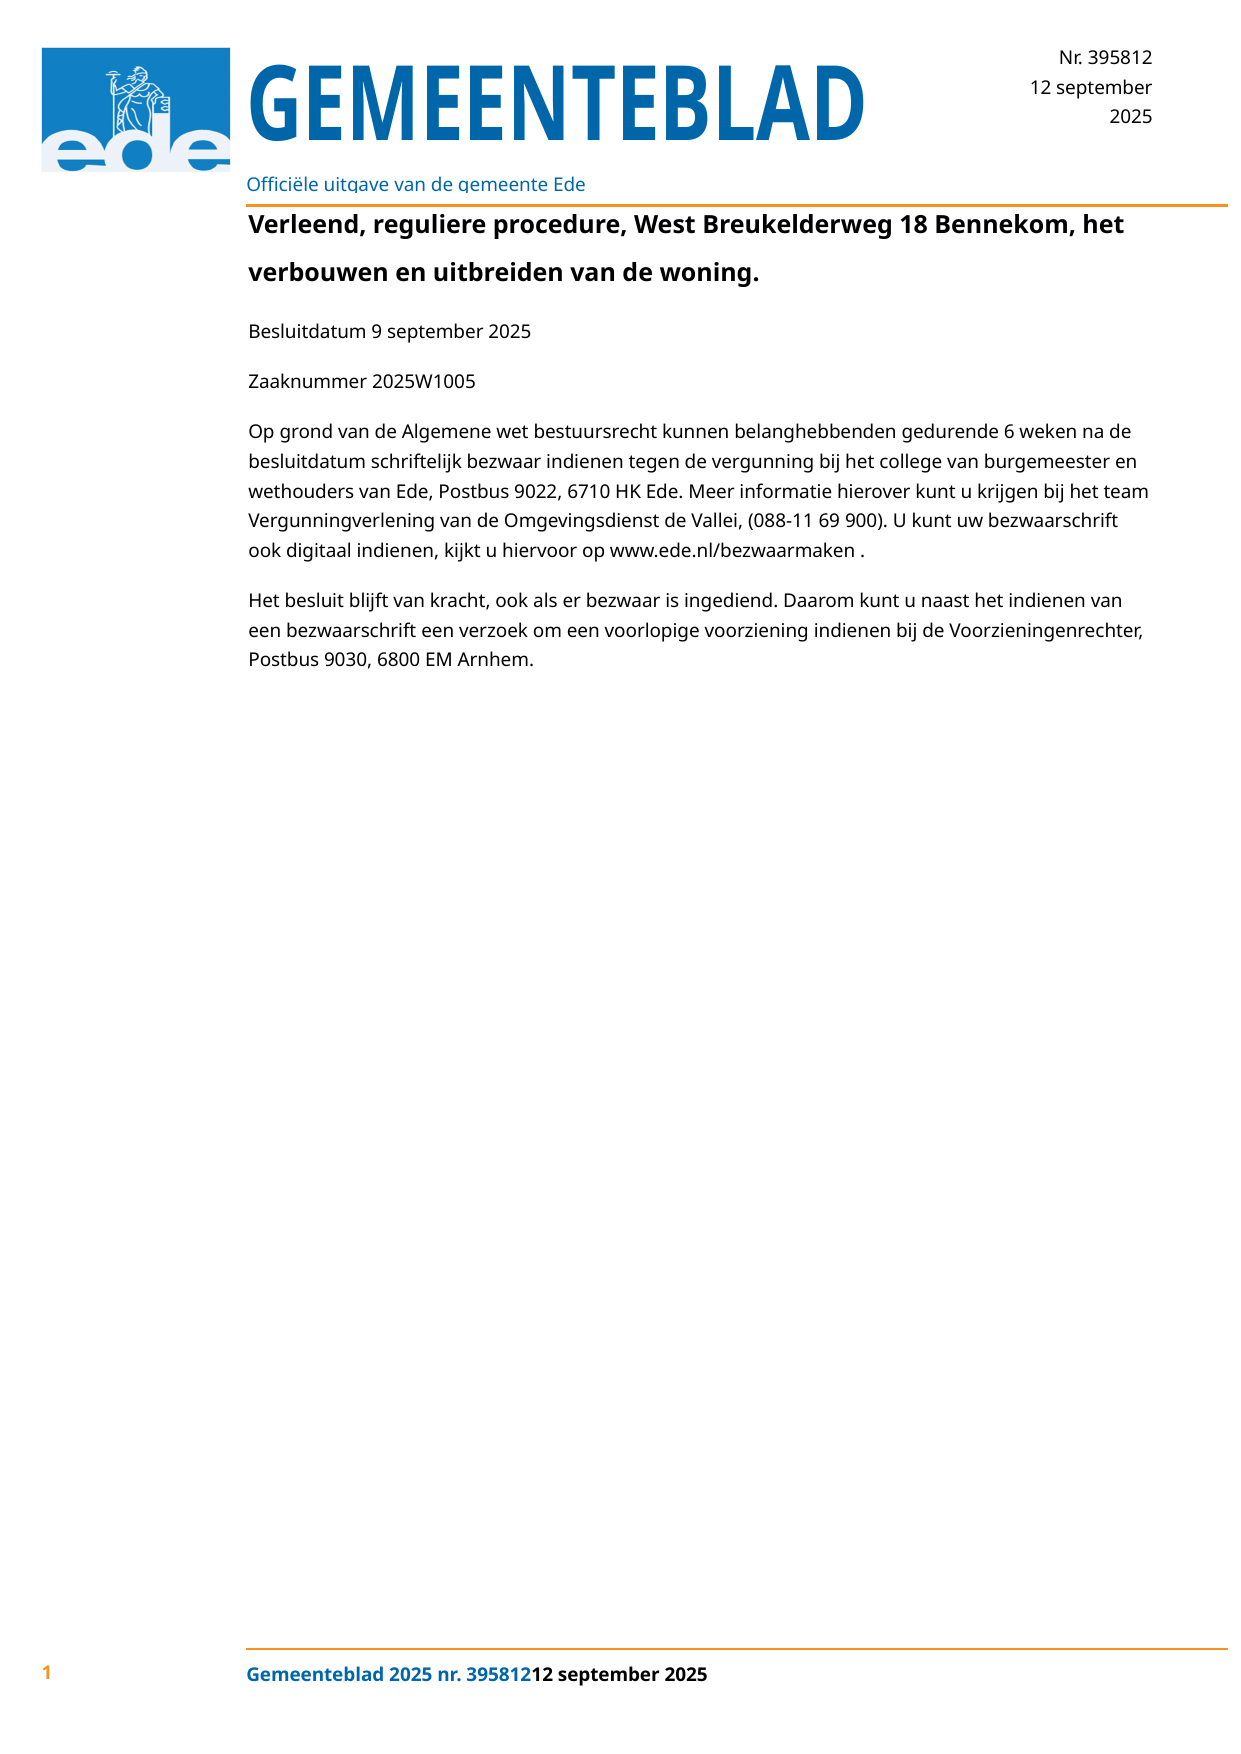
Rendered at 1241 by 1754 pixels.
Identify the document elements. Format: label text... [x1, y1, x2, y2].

text Besluitdatum 9 september 2025 [248, 318, 1152, 344]
text Verleend, reguliere procedure, West Breukelderweg 18 Bennekom, het verbouwen en uitbreiden van de woning. [248, 207, 1152, 288]
text Het besluit blijft van kracht, ook als er bezwaar is ingediend. Daarom kunt u naast het indienen van een bezwaarschrift een verzoek om een voorlopige voorziening indienen bij de Voorzieningenrechter, Postbus 9030, 6800 EM Arnhem. [248, 587, 1152, 672]
text Op grond van de Algemene wet bestuursrecht kunnen belanghebbenden gedurende 6 weken na de besluitdatum schriftelijk bezwaar indienen tegen de vergunning bij het college van burgemeester en wethouders van Ede, Postbus 9022, 6710 HK Ede. Meer informatie hierover kunt u krijgen bij het team Vergunningverlening van de Omgevingsdienst de Vallei, (088-11 69 900). U kunt uw bezwaarschrift ook digitaal indienen, kijkt u hiervoor op www.ede.nl/bezwaarmaken . [248, 419, 1152, 563]
text Zaaknummer 2025W1005 [248, 368, 1152, 394]
picture [41, 47, 231, 172]
